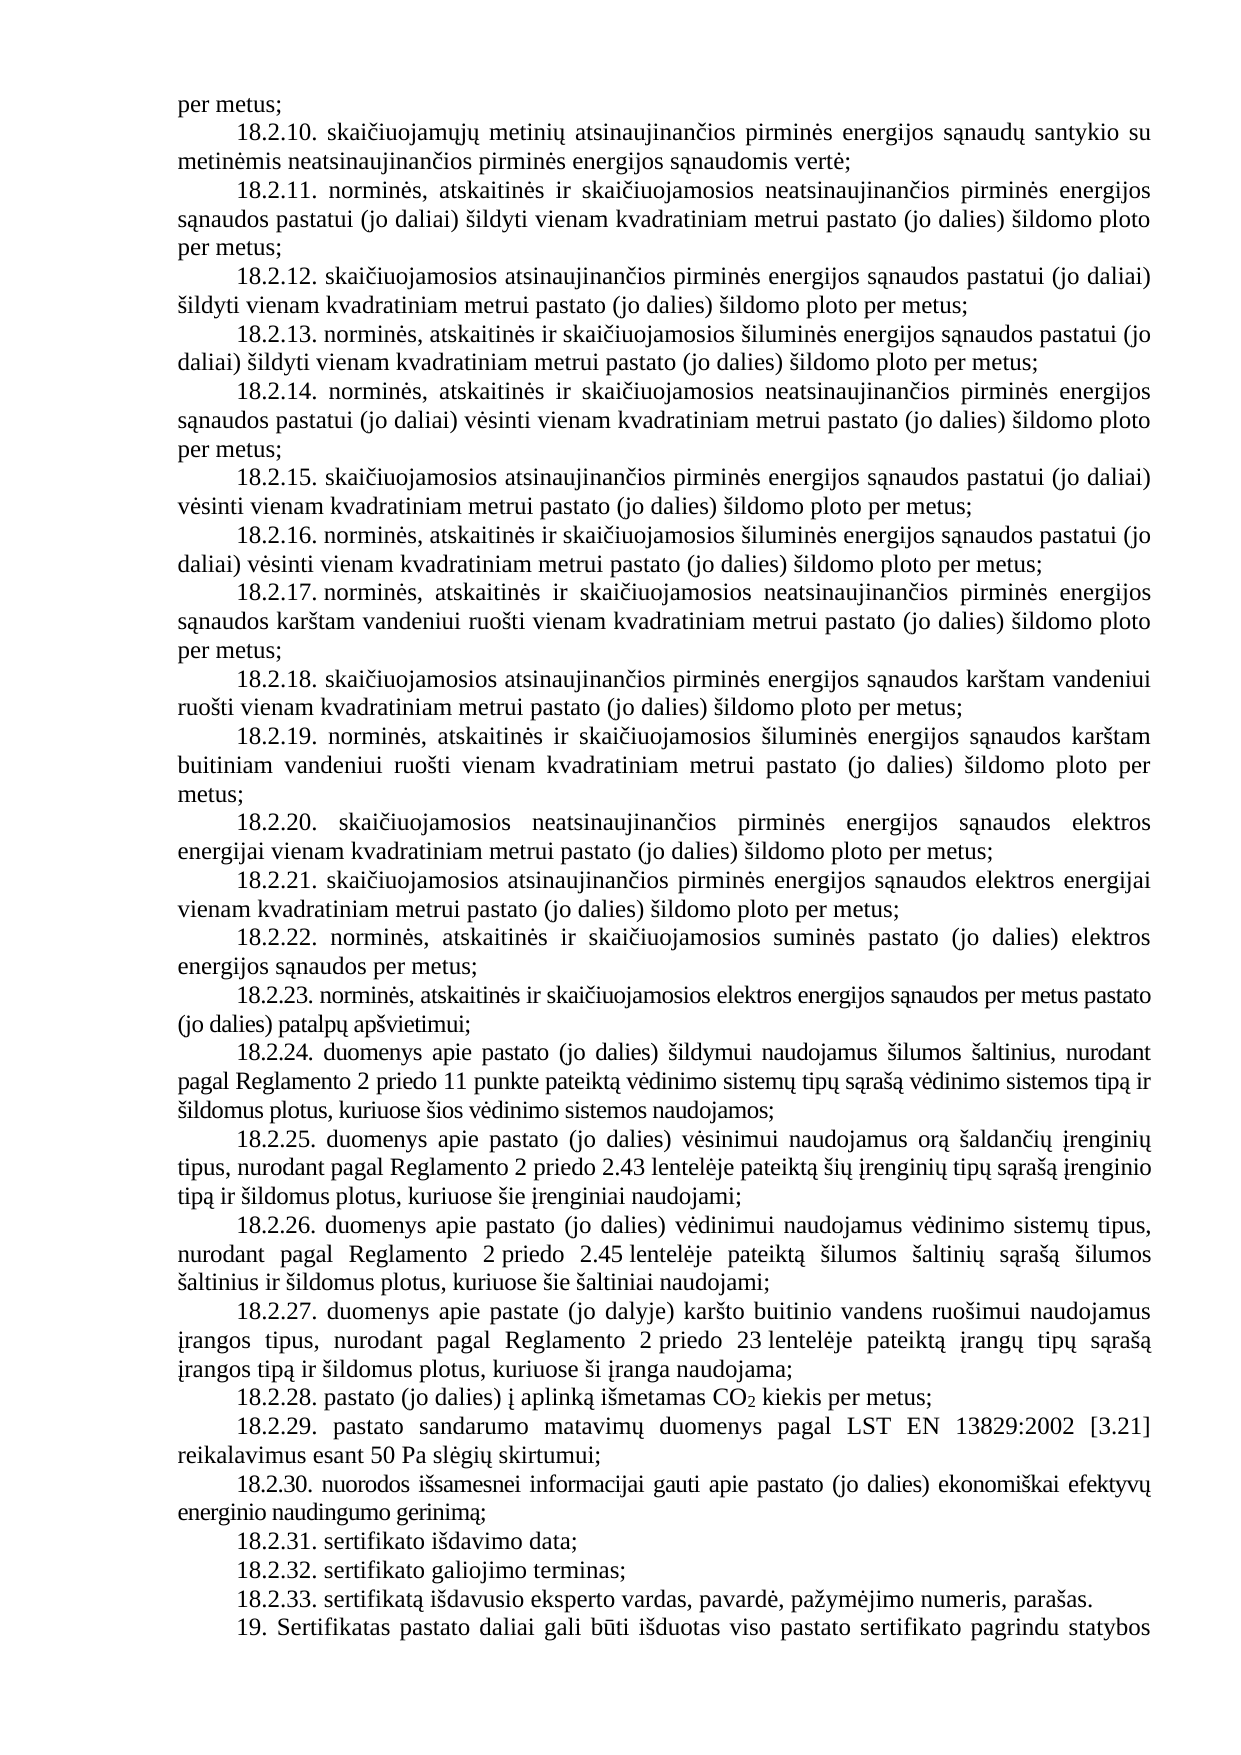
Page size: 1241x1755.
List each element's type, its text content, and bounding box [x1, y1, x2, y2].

text 18.2.23. norminės, atskaitinės ir skaičiuojamosios elektros energijos sąnaudos per metus pastato (jo dalies) patalpų apšvietimui; [177, 980, 1152, 1037]
text 18.2.31. sertifikato išdavimo data; [177, 1526, 1152, 1555]
text 18.2.14. norminės, atskaitinės ir skaičiuojamosios neatsinaujinančios pirminės energijos sąnaudos pastatui (jo daliai) vėsinti vienam kvadratiniam metrui pastato (jo dalies) šildomo ploto per metus; [177, 376, 1152, 462]
text 18.2.22. norminės, atskaitinės ir skaičiuojamosios suminės pastato (jo dalies) elektros energijos sąnaudos per metus; [177, 922, 1152, 980]
text per metus; [177, 89, 1152, 117]
text 18.2.10. skaičiuojamųjų metinių atsinaujinančios pirminės energijos sąnaudų santykio su metinėmis neatsinaujinančios pirminės energijos sąnaudomis vertė; [177, 117, 1152, 175]
text 18.2.28. pastato (jo dalies) į aplinką išmetamas CO2 kiekis per metus; [177, 1382, 1152, 1411]
text 18.2.18. skaičiuojamosios atsinaujinančios pirminės energijos sąnaudos karštam vandeniui ruošti vienam kvadratiniam metrui pastato (jo dalies) šildomo ploto per metus; [177, 664, 1152, 721]
text 18.2.17. norminės, atskaitinės ir skaičiuojamosios neatsinaujinančios pirminės energijos sąnaudos karštam vandeniui ruošti vienam kvadratiniam metrui pastato (jo dalies) šildomo ploto per metus; [177, 577, 1152, 664]
text 18.2.21. skaičiuojamosios atsinaujinančios pirminės energijos sąnaudos elektros energijai vienam kvadratiniam metrui pastato (jo dalies) šildomo ploto per metus; [177, 865, 1152, 922]
text 18.2.13. norminės, atskaitinės ir skaičiuojamosios šiluminės energijos sąnaudos pastatui (jo daliai) šildyti vienam kvadratiniam metrui pastato (jo dalies) šildomo ploto per metus; [177, 319, 1152, 376]
text 18.2.24. duomenys apie pastato (jo dalies) šildymui naudojamus šilumos šaltinius, nurodant pagal Reglamento 2 priedo 11 punkte pateiktą vėdinimo sistemų tipų sąrašą vėdinimo sistemos tipą ir šildomus plotus, kuriuose šios vėdinimo sistemos naudojamos; [177, 1037, 1152, 1124]
text 18.2.25. duomenys apie pastato (jo dalies) vėsinimui naudojamus orą šaldančių įrenginių tipus, nurodant pagal Reglamento 2 priedo 2.43 lentelėje pateiktą šių įrenginių tipų sąrašą įrenginio tipą ir šildomus plotus, kuriuose šie įrenginiai naudojami; [177, 1124, 1152, 1210]
text 18.2.26. duomenys apie pastato (jo dalies) vėdinimui naudojamus vėdinimo sistemų tipus, nurodant pagal Reglamento 2 priedo 2.45 lentelėje pateiktą šilumos šaltinių sąrašą šilumos šaltinius ir šildomus plotus, kuriuose šie šaltiniai naudojami; [177, 1210, 1152, 1296]
text 18.2.27. duomenys apie pastate (jo dalyje) karšto buitinio vandens ruošimui naudojamus įrangos tipus, nurodant pagal Reglamento 2 priedo 23 lentelėje pateiktą įrangų tipų sąrašą įrangos tipą ir šildomus plotus, kuriuose ši įranga naudojama; [177, 1296, 1152, 1382]
text 18.2.11. norminės, atskaitinės ir skaičiuojamosios neatsinaujinančios pirminės energijos sąnaudos pastatui (jo daliai) šildyti vienam kvadratiniam metrui pastato (jo dalies) šildomo ploto per metus; [177, 175, 1152, 261]
text 18.2.32. sertifikato galiojimo terminas; [177, 1555, 1152, 1584]
text 18.2.33. sertifikatą išdavusio eksperto vardas, pavardė, pažymėjimo numeris, parašas. [177, 1584, 1152, 1612]
text 18.2.16. norminės, atskaitinės ir skaičiuojamosios šiluminės energijos sąnaudos pastatui (jo daliai) vėsinti vienam kvadratiniam metrui pastato (jo dalies) šildomo ploto per metus; [177, 520, 1152, 577]
text 18.2.15. skaičiuojamosios atsinaujinančios pirminės energijos sąnaudos pastatui (jo daliai) vėsinti vienam kvadratiniam metrui pastato (jo dalies) šildomo ploto per metus; [177, 462, 1152, 520]
text 18.2.19. norminės, atskaitinės ir skaičiuojamosios šiluminės energijos sąnaudos karštam buitiniam vandeniui ruošti vienam kvadratiniam metrui pastato (jo dalies) šildomo ploto per metus; [177, 721, 1152, 807]
text 18.2.30. nuorodos išsamesnei informacijai gauti apie pastato (jo dalies) ekonomiškai efektyvų energinio naudingumo gerinimą; [177, 1469, 1152, 1526]
text 18.2.20. skaičiuojamosios neatsinaujinančios pirminės energijos sąnaudos elektros energijai vienam kvadratiniam metrui pastato (jo dalies) šildomo ploto per metus; [177, 807, 1152, 865]
text 19. Sertifikatas pastato daliai gali būti išduotas viso pastato sertifikato pagrindu statybos [177, 1612, 1152, 1641]
text 18.2.29. pastato sandarumo matavimų duomenys pagal LST EN 13829:2002 [3.21] reikalavimus esant 50 Pa slėgių skirtumui; [177, 1411, 1152, 1469]
text 18.2.12. skaičiuojamosios atsinaujinančios pirminės energijos sąnaudos pastatui (jo daliai) šildyti vienam kvadratiniam metrui pastato (jo dalies) šildomo ploto per metus; [177, 261, 1152, 319]
